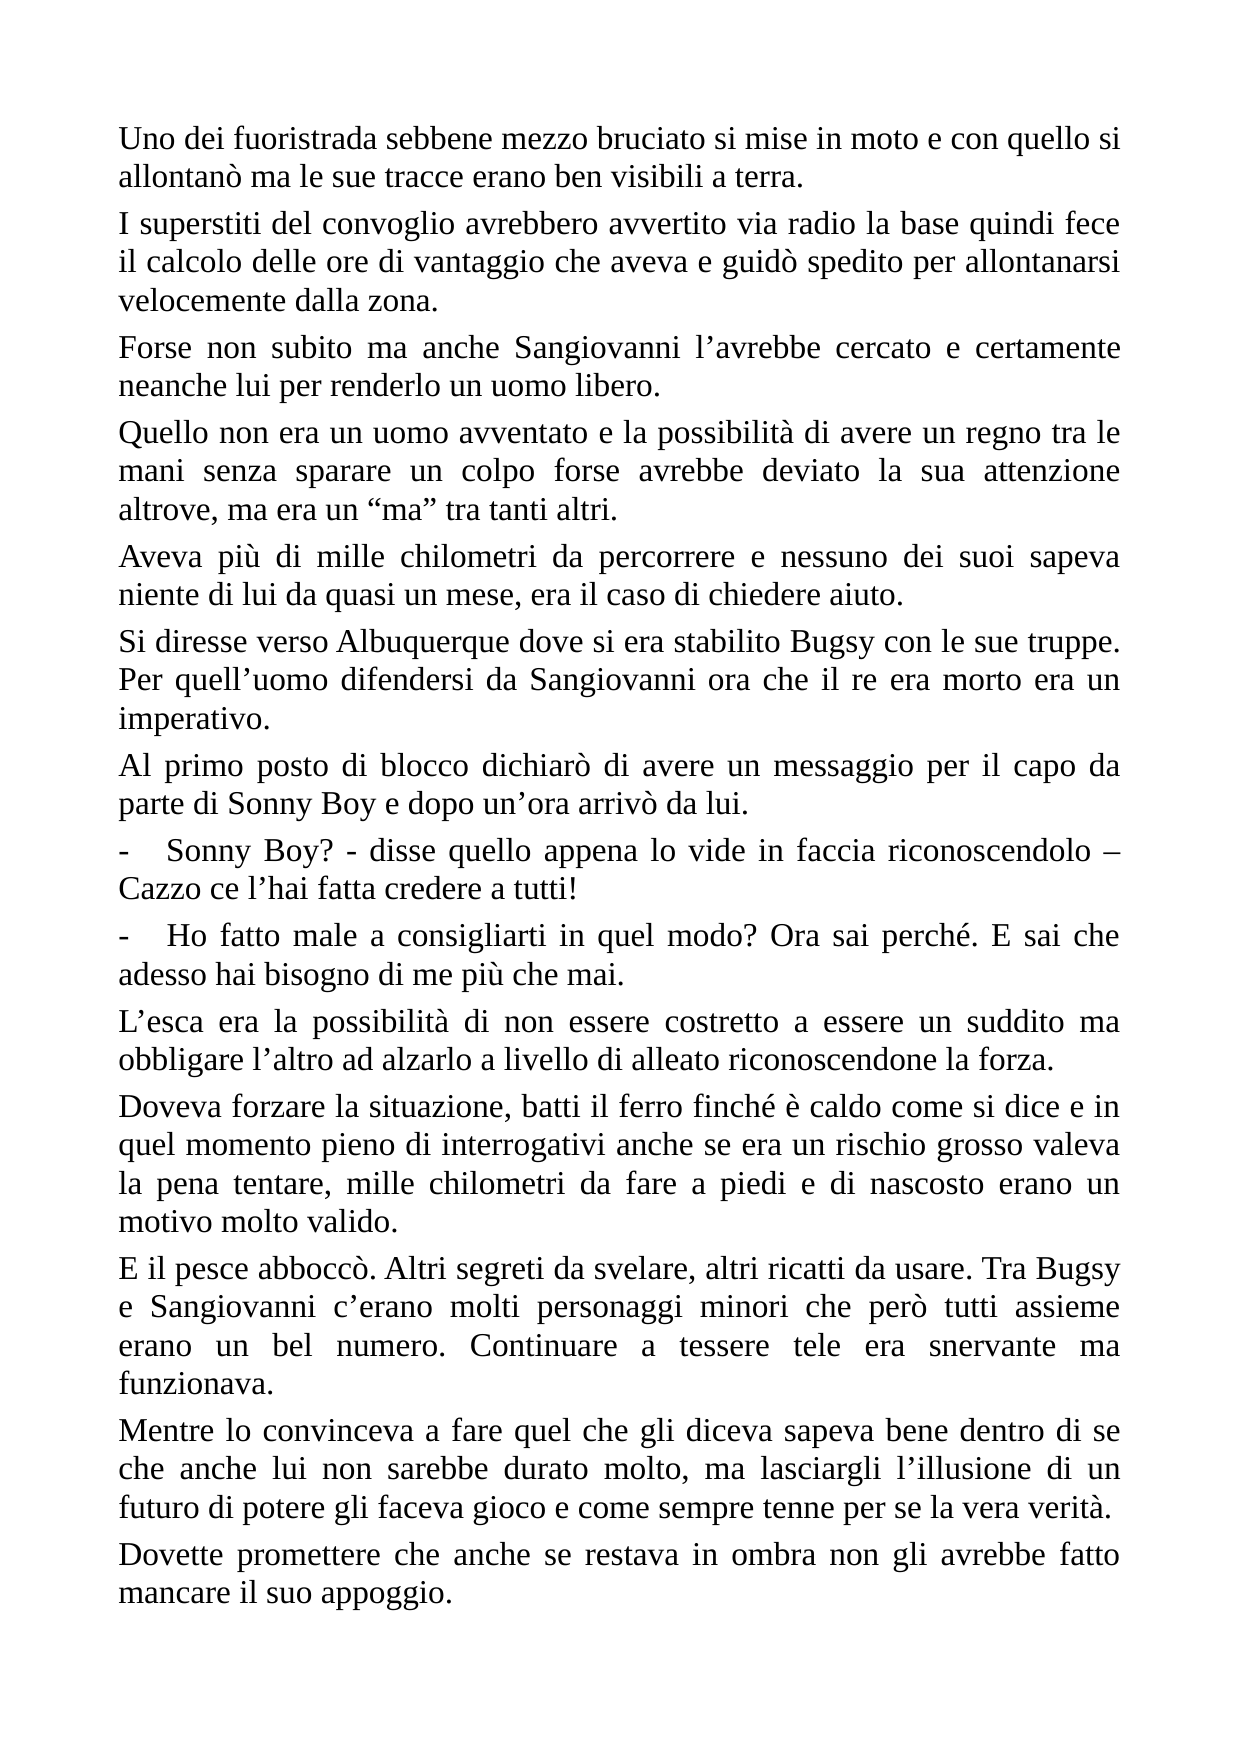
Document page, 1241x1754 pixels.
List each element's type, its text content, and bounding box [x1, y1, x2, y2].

text Mentre lo convinceva a fare quel che gli diceva sapeva bene dentro di se che anche lui non sarebbe durato molto, ma lasciargli l’illusione di un futuro di potere gli faceva gioco e come sempre tenne per se la vera verità. [118, 1410, 1122, 1525]
text - Ho fatto male a consigliarti in quel modo? Ora sai perché. E sai che adesso hai bisogno di me più che mai. [118, 916, 1122, 992]
text Aveva più di mille chilometri da percorrere e nessuno dei suoi sapeva niente di lui da quasi un mese, era il caso di chiedere aiuto. [118, 536, 1122, 613]
text Si diresse verso Albuquerque dove si era stabilito Bugsy con le sue truppe. Per quell’uomo difendersi da Sangiovanni ora che il re era morto era un imperativo. [118, 621, 1122, 736]
text Quello non era un uomo avventato e la possibilità di avere un regno tra le mani senza sparare un colpo forse avrebbe deviato la sua attenzione altrove, ma era un “ma” tra tanti altri. [118, 412, 1122, 527]
text - Sonny Boy? - disse quello appena lo vide in faccia riconoscendolo – Cazzo ce l’hai fatta credere a tutti! [118, 830, 1122, 907]
text Uno dei fuoristrada sebbene mezzo bruciato si mise in moto e con quello si allontanò ma le sue tracce erano ben visibili a terra. [118, 118, 1122, 195]
text E il pesce abboccò. Altri segreti da svelare, altri ricatti da usare. Tra Bugsy e Sangiovanni c’erano molti personaggi minori che però tutti assieme erano un bel numero. Continuare a tessere tele era snervante ma funzionava. [118, 1248, 1122, 1402]
text Al primo posto di blocco dichiarò di avere un messaggio per il capo da parte di Sonny Boy e dopo un’ora arrivò da lui. [118, 745, 1122, 822]
text Forse non subito ma anche Sangiovanni l’avrebbe cercato e certamente neanche lui per renderlo un uomo libero. [118, 327, 1122, 404]
text Doveva forzare la situazione, batti il ferro finché è caldo come si dice e in quel momento pieno di interrogativi anche se era un rischio grosso valeva la pena tentare, mille chilometri da fare a piedi e di nascosto erano un motivo molto valido. [118, 1086, 1122, 1239]
text L’esca era la possibilità di non essere costretto a essere un suddito ma obbligare l’altro ad alzarlo a livello di alleato riconoscendone la forza. [118, 1001, 1122, 1078]
text I superstiti del convoglio avrebbero avvertito via radio la base quindi fece il calcolo delle ore di vantaggio che aveva e guidò spedito per allontanarsi velocemente dalla zona. [118, 203, 1122, 318]
text Dovette promettere che anche se restava in ombra non gli avrebbe fatto mancare il suo appoggio. [118, 1534, 1122, 1611]
